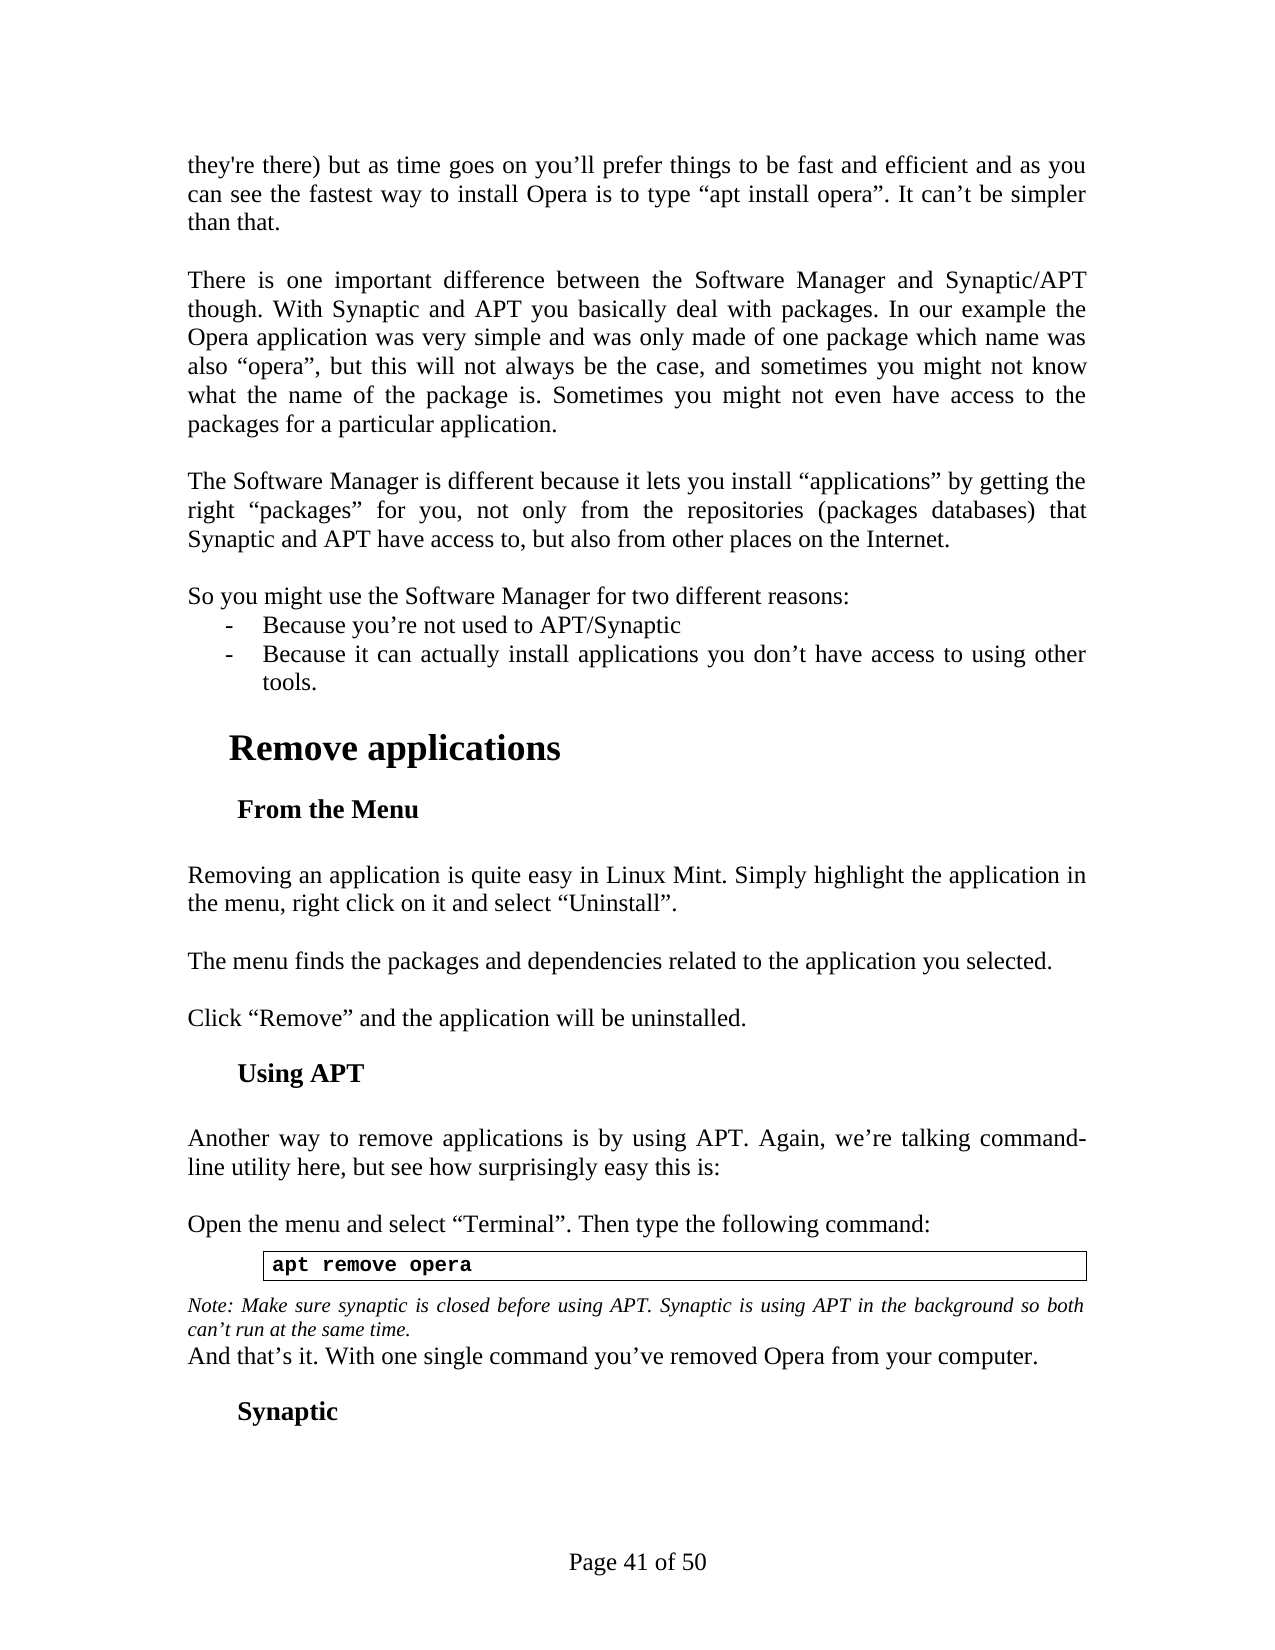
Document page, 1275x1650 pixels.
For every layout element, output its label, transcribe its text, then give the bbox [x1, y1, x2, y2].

text Removing an application is quite easy in Linux Mint. Simply highlight the application in the menu, right click on it and select “Uninstall”. [187, 860, 1087, 917]
text Another way to remove applications is by using APT. Again, we’re talking command-line utility here, but see how surprisingly easy this is: [187, 1123, 1087, 1181]
subtitle Remove applications [187, 725, 1087, 768]
text they're there) but as time goes on you’ll prefer things to be fast and efficient and as you can see the fastest way to install Opera is to type “apt install opera”. It can’t be simpler than that. [187, 150, 1087, 236]
text Click “Remove” and the application will be uninstalled. [187, 1003, 1087, 1032]
list Because you’re not used to APT/Synaptic [225, 610, 1087, 639]
list Because it can actually install applications you don’t have access to using other tools. [225, 639, 1087, 696]
text The Software Manager is different because it lets you install “applications” by getting the right “packages” for you, not only from the repositories (packages databases) that Synaptic and APT have access to, but also from other places on the Internet. [187, 466, 1087, 552]
text So you might use the Software Manager for two different reasons: [187, 581, 1087, 610]
text Open the menu and select “Terminal”. Then type the following command: [187, 1209, 1087, 1238]
text There is one important difference between the Software Manager and Synaptic/APT though. With Synaptic and APT you basically deal with packages. In our example the Opera application was very simple and was only made of one package which name was also “opera”, but this will not always be the case, and sometimes you might not know what the name of the package is. Sometimes you might not even have access to the packages for a particular application. [187, 265, 1087, 437]
text The menu finds the packages and dependencies related to the application you selected. [187, 946, 1087, 975]
subtitle Using APT [187, 1057, 1087, 1088]
subtitle From the Menu [187, 793, 1087, 825]
